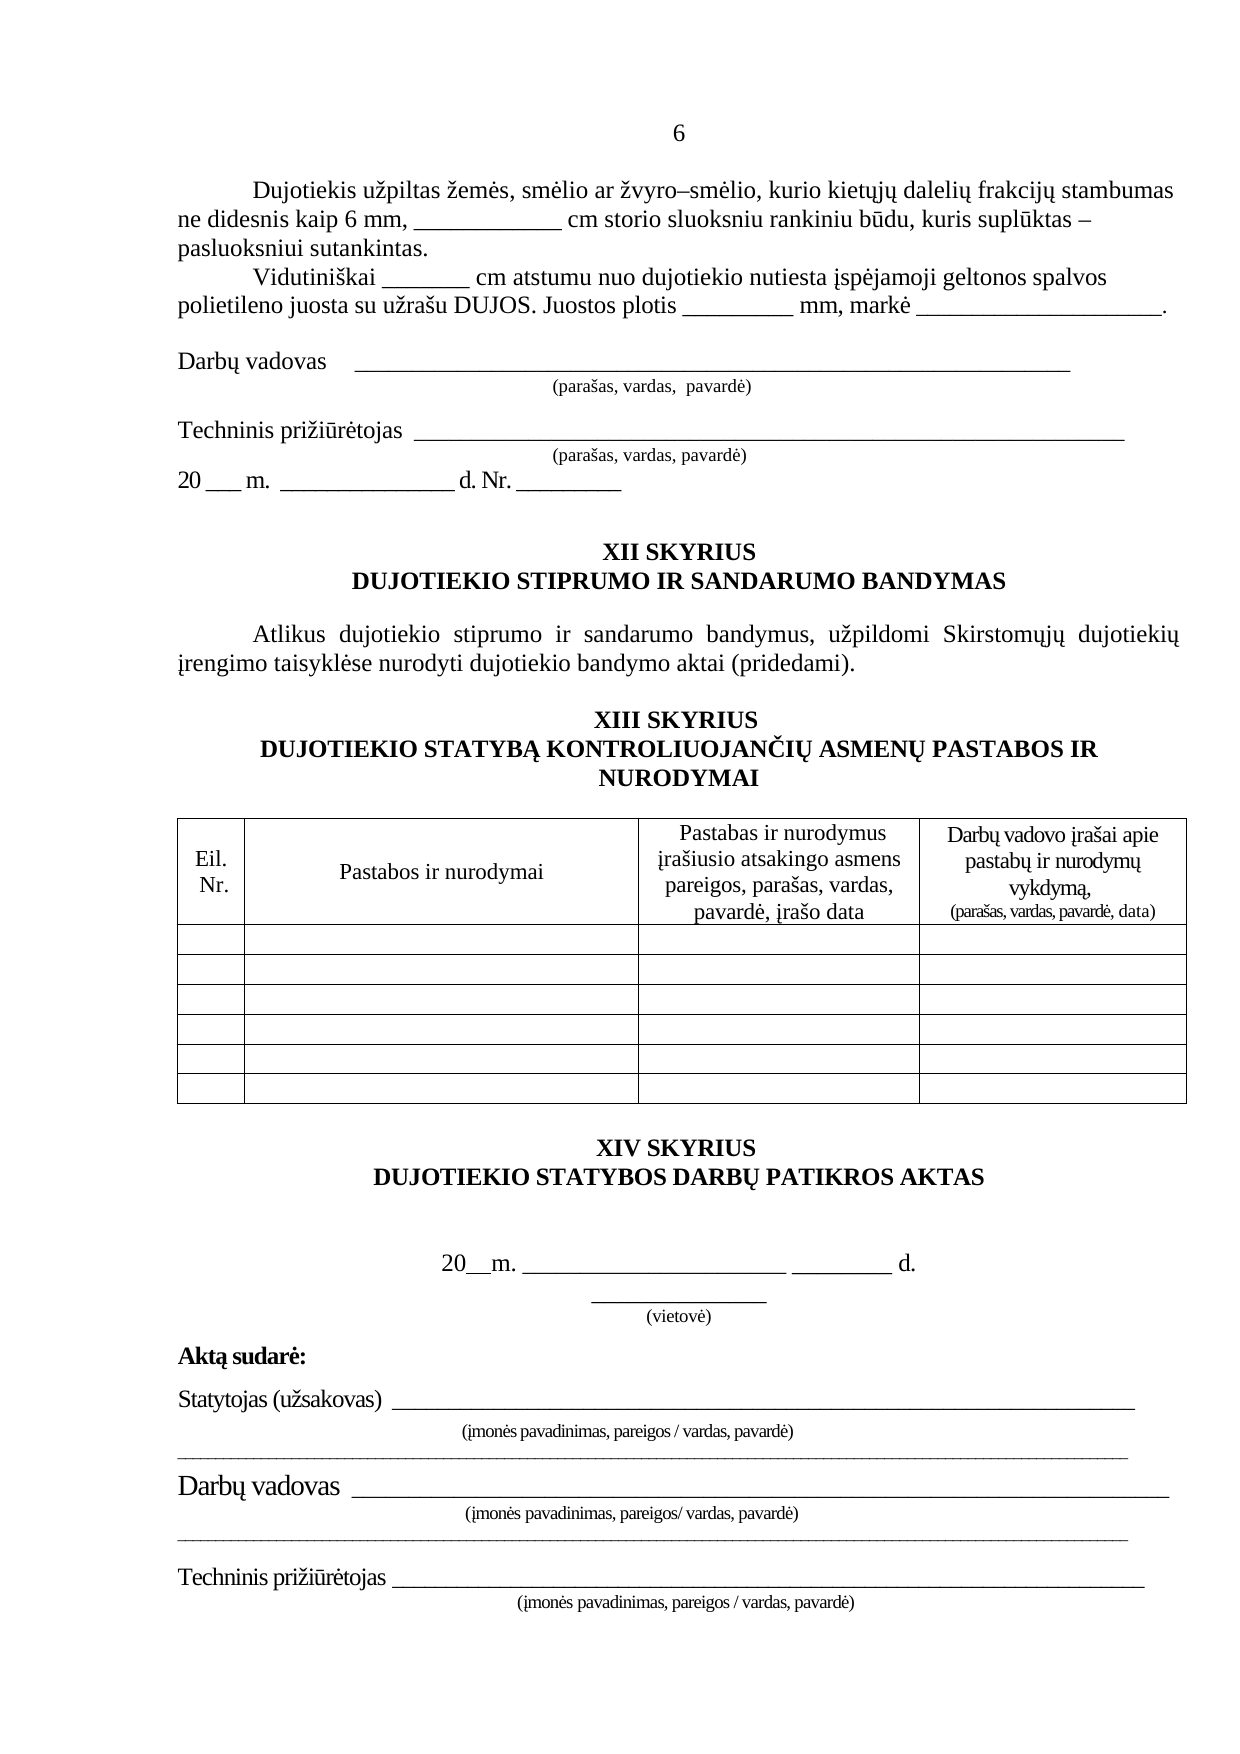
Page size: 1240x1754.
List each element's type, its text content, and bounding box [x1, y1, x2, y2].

table_cell [178, 985, 244, 1014]
table_cell [245, 1015, 638, 1043]
table_cell [245, 1045, 638, 1073]
table_header Darbų vadovo įrašai apie pastabų ir nurodymų vykdymą, (parašas, vardas, pavardė, data) [920, 819, 1186, 924]
text Statytojas (užsakovas) __________________________________________________________________ [178, 1384, 1181, 1413]
text Vidutiniškai _______ cm atstumu nuo dujotiekio nutiesta įspėjamoji geltonos spalvos polietileno juosta su užrašu DUJOS. Juostos plotis _________ mm, markė ______________________. [177, 262, 1181, 319]
text (vietovė) [177, 1305, 1181, 1327]
text _____________________________________________________________________________________________________________________________ [177, 1442, 1181, 1461]
table_cell [920, 1045, 1186, 1073]
text (įmonės pavadinimas, pareigos / vardas, pavardė) [462, 1420, 1181, 1442]
table_cell [245, 955, 638, 984]
table_cell [178, 1074, 244, 1103]
text Darbų vadovas ________________________________________________________________________ [177, 1468, 1181, 1502]
text Techninis prižiūrėtojas ______________________________________________________________ [177, 415, 1181, 444]
table_cell [245, 1074, 638, 1103]
text Techninis prižiūrėtojas ______________________________________________________________________ [177, 1562, 1181, 1591]
text XIII SKYRIUS [177, 705, 1181, 734]
table_cell [639, 1045, 919, 1073]
table_cell [639, 955, 919, 984]
table_cell [920, 955, 1186, 984]
table_header Pastabos ir nurodymai [245, 819, 638, 924]
text DUJOTIEKIO STATYBOS DARBŲ PATIKROS AKTAS [177, 1162, 1181, 1190]
text 20 m. _______________________ ________ d. [177, 1248, 1181, 1277]
table_cell [178, 955, 244, 984]
text DUJOTIEKIO STIPRUMO IR SANDARUMO BANDYMAS [177, 566, 1181, 595]
table_cell [920, 925, 1186, 954]
table_cell [920, 1015, 1186, 1043]
text 20 ___ m. _______________ d. Nr. _________ [177, 466, 1181, 494]
table_cell [639, 985, 919, 1014]
text (parašas, vardas, pavardė) [327, 444, 1181, 466]
table_cell [920, 1074, 1186, 1103]
text (parašas, vardas, pavardė) [477, 374, 1181, 396]
text DUJOTIEKIO STATYBĄ KONTROLIUOJANČIŲ ASMENŲ PASTABOS IR NURODYMAI [177, 734, 1181, 791]
text Dujotiekis užpiltas žemės, smėlio ar žvyro–smėlio, kurio kietųjų dalelių frakcijų stambumas ne didesnis kaip 6 mm, ____________ cm storio sluoksniu rankiniu būdu, kuris suplūktas – pasluoksniui sutankintas. [177, 176, 1181, 262]
table_cell [920, 985, 1186, 1014]
text _____________________________________________________________________________________________________________________________ [177, 1523, 1181, 1543]
text Aktą sudarė: [178, 1341, 1181, 1370]
table_cell [178, 925, 244, 954]
text XIV SKYRIUS [177, 1133, 1181, 1162]
table_header Pastabas ir nurodymus įrašiusio atsakingo asmens pareigos, parašas, vardas, pavardė, įrašo data [639, 819, 919, 924]
text (įmonės pavadinimas, pareigos / vardas, pavardė) [177, 1591, 1181, 1612]
table_cell [245, 985, 638, 1014]
table_cell [178, 1045, 244, 1073]
table_cell [639, 1074, 919, 1103]
text (įmonės pavadinimas, pareigos/ vardas, pavardė) [450, 1502, 1181, 1523]
text XII SKYRIUS [177, 537, 1181, 566]
table_cell [639, 1015, 919, 1043]
table_header Eil. Nr. [178, 819, 244, 924]
table_cell [639, 925, 919, 954]
table_cell [245, 925, 638, 954]
table_cell [178, 1015, 244, 1043]
text ______________ [177, 1277, 1181, 1305]
text Darbų vadovas _______________________________________________________________ [177, 346, 1181, 374]
text Atlikus dujotiekio stiprumo ir sandarumo bandymus, užpildomi Skirstomųjų dujotiekių įrengimo taisyklėse nurodyti dujotiekio bandymo aktai (pridedami). [177, 619, 1181, 676]
